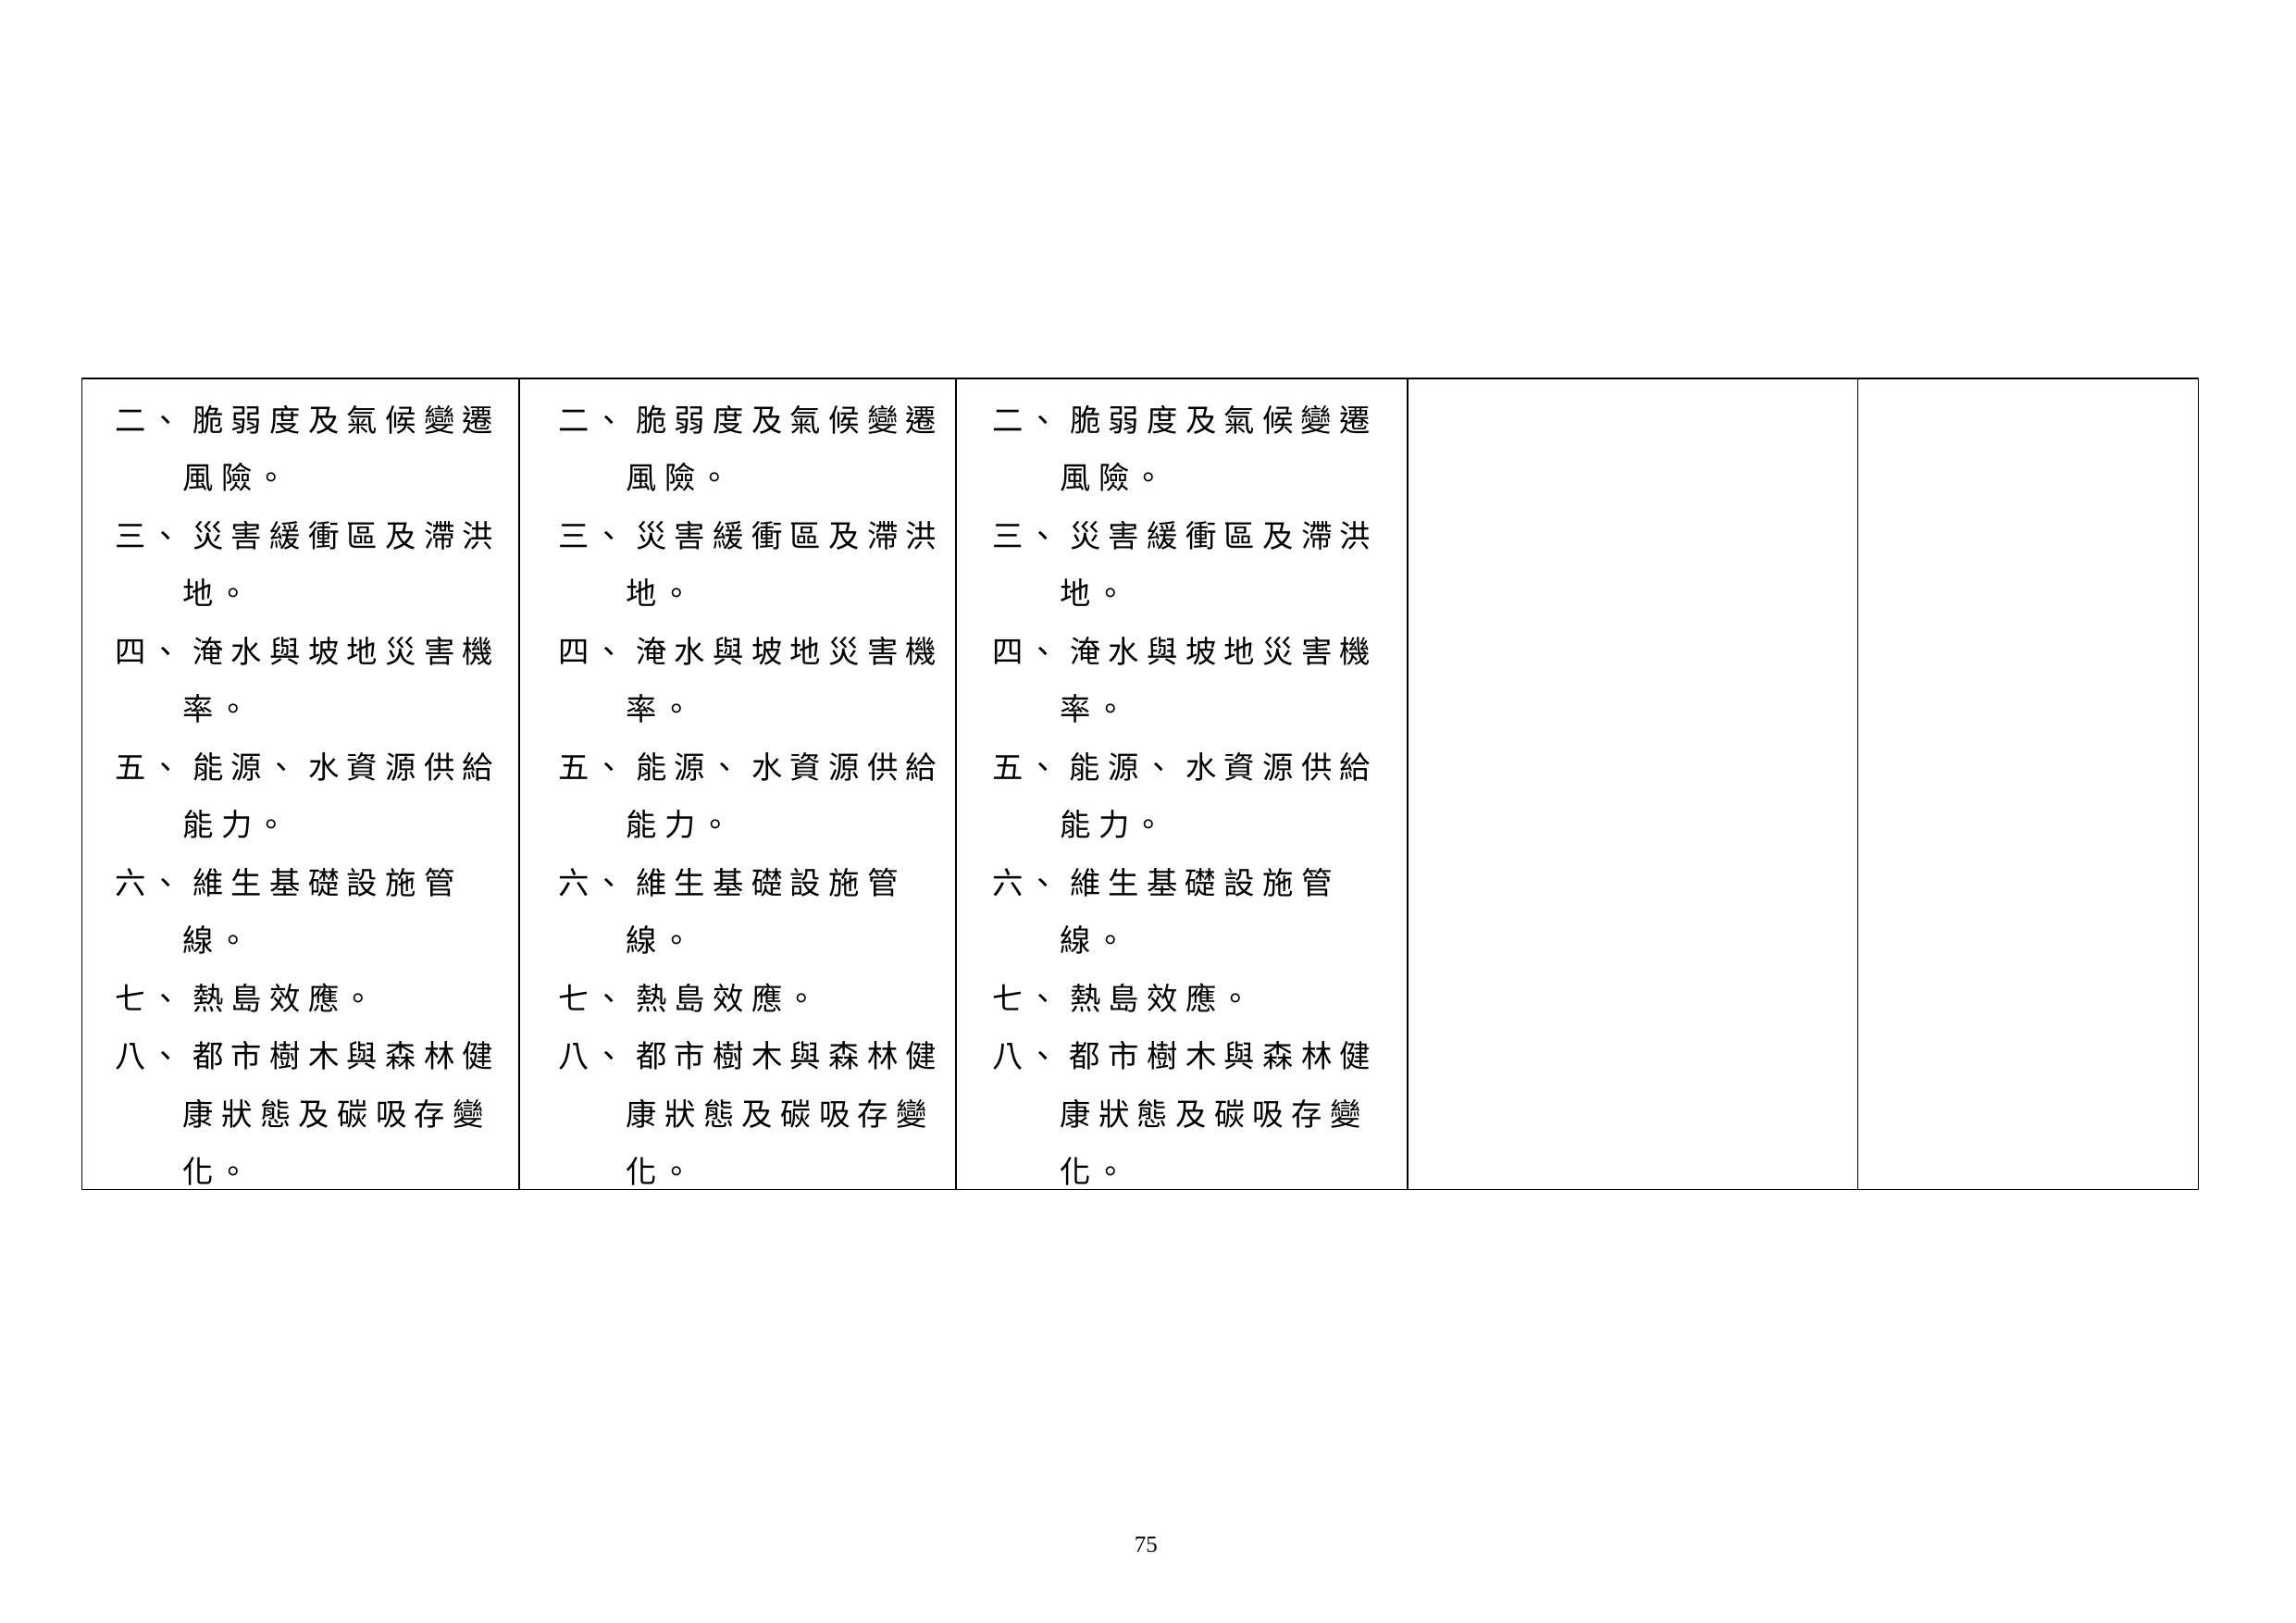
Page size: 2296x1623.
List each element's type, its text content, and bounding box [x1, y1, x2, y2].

table_cell 二、脆弱度及氣候變遷風險。 三、災害緩衝區及滯洪地。 四、淹水與坡地災害機率。 五、能源、水資源供給能力。 六、維生基礎設施管線。 七、熱島效應。 八、都市樹木與森林健康狀態及碳吸存變化。 [520, 379, 955, 1189]
table_cell [1858, 379, 2198, 1189]
table_cell 二、脆弱度及氣候變遷風險。 三、災害緩衝區及滯洪地。 四、淹水與坡地災害機率。 五、能源、水資源供給能力。 六、維生基礎設施管線。 七、熱島效應。 八、都市樹木與森林健康狀態及碳吸存變化。 [957, 379, 1407, 1189]
table_cell [1409, 379, 1857, 1189]
table_cell 二、脆弱度及氣候變遷風險。 三、災害緩衝區及滯洪地。 四、淹水與坡地災害機率。 五、能源、水資源供給能力。 六、維生基礎設施管線。 七、熱島效應。 八、都市樹木與森林健康狀態及碳吸存變化。 [82, 379, 518, 1189]
